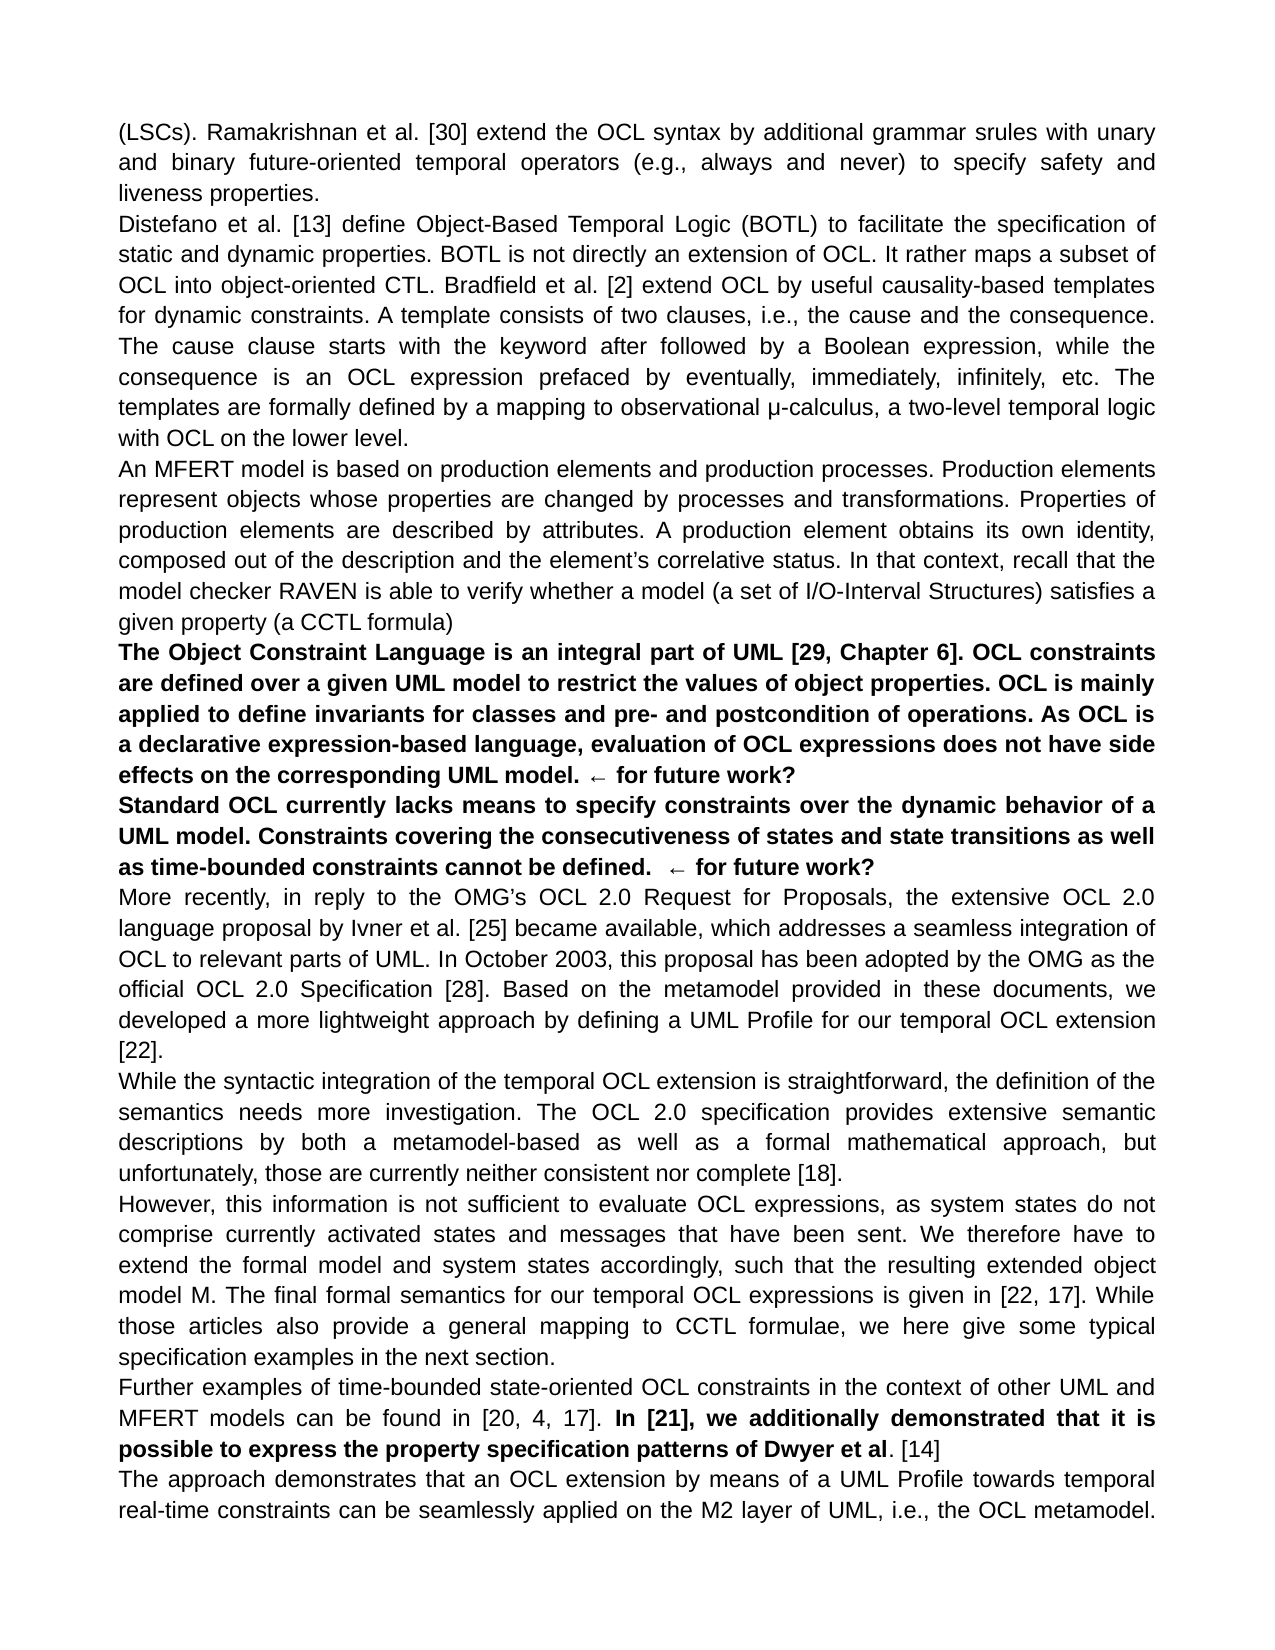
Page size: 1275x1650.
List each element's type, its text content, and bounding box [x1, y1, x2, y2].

text The Object Constraint Language is an integral part of UML [29, Chapter 6]. OCL constraints are defined over a given UML model to restrict the values of object properties. OCL is mainly applied to define invariants for classes and pre- and postcondition of operations. As OCL is a declarative expression-based language, evaluation of OCL expressions does not have side effects on the corresponding UML model. ← for future work? [118, 639, 1157, 788]
text Distefano et al. [13] define Object-Based Temporal Logic (BOTL) to facilitate the specification of static and dynamic properties. BOTL is not directly an extension of OCL. It rather maps a subset of OCL into object-oriented CTL. Bradfield et al. [2] extend OCL by useful causality-based templates for dynamic constraints. A template consists of two clauses, i.e., the cause and the consequence. The cause clause starts with the keyword after followed by a Boolean expression, while the consequence is an OCL expression prefaced by eventually, immediately, infinitely, etc. The templates are formally defined by a mapping to observational μ-calculus, a two-level temporal logic with OCL on the lower level. [118, 210, 1157, 451]
text Further examples of time-bounded state-oriented OCL constraints in the context of other UML and MFERT models can be found in [20, 4, 17]. In [21], we additionally demonstrated that it is possible to express the property specification patterns of Dwyer et al. [14] [118, 1374, 1157, 1462]
text However, this information is not sufficient to evaluate OCL expressions, as system states do not comprise currently activated states and messages that have been sent. We therefore have to extend the formal model and system states accordingly, such that the resulting extended object model M. The final formal semantics for our temporal OCL expressions is given in [22, 17]. While those articles also provide a general mapping to CCTL formulae, we here give some typical specification examples in the next section. [118, 1190, 1157, 1370]
text (LSCs). Ramakrishnan et al. [30] extend the OCL syntax by additional grammar srules with unary and binary future-oriented temporal operators (e.g., always and never) to specify safety and liveness properties. [118, 118, 1157, 206]
text More recently, in reply to the OMG’s OCL 2.0 Request for Proposals, the extensive OCL 2.0 language proposal by Ivner et al. [25] became available, which addresses a seamless integration of OCL to relevant parts of UML. In October 2003, this proposal has been adopted by the OMG as the official OCL 2.0 Specification [28]. Based on the metamodel provided in these documents, we developed a more lightweight approach by defining a UML Profile for our temporal OCL extension [22]. [118, 884, 1157, 1064]
text An MFERT model is based on production elements and production processes. Production elements represent objects whose properties are changed by processes and transformations. Properties of production elements are described by attributes. A production element obtains its own identity, composed out of the description and the element’s correlative status. In that context, recall that the model checker RAVEN is able to verify whether a model (a set of I/O-Interval Structures) satisfies a given property (a CCTL formula) [118, 455, 1157, 635]
text While the syntactic integration of the temporal OCL extension is straightforward, the definition of the semantics needs more investigation. The OCL 2.0 specification provides extensive semantic descriptions by both a metamodel-based as well as a formal mathematical approach, but unfortunately, those are currently neither consistent nor complete [18]. [118, 1067, 1157, 1186]
text Standard OCL currently lacks means to specify constraints over the dynamic behavior of a UML model. Constraints covering the consecutiveness of states and state transitions as well as time-bounded constraints cannot be defined. ← for future work? [118, 792, 1157, 880]
text The approach demonstrates that an OCL extension by means of a UML Profile towards temporal real-time constraints can be seamlessly applied on the M2 layer of UML, i.e., the OCL metamodel. [118, 1466, 1157, 1523]
